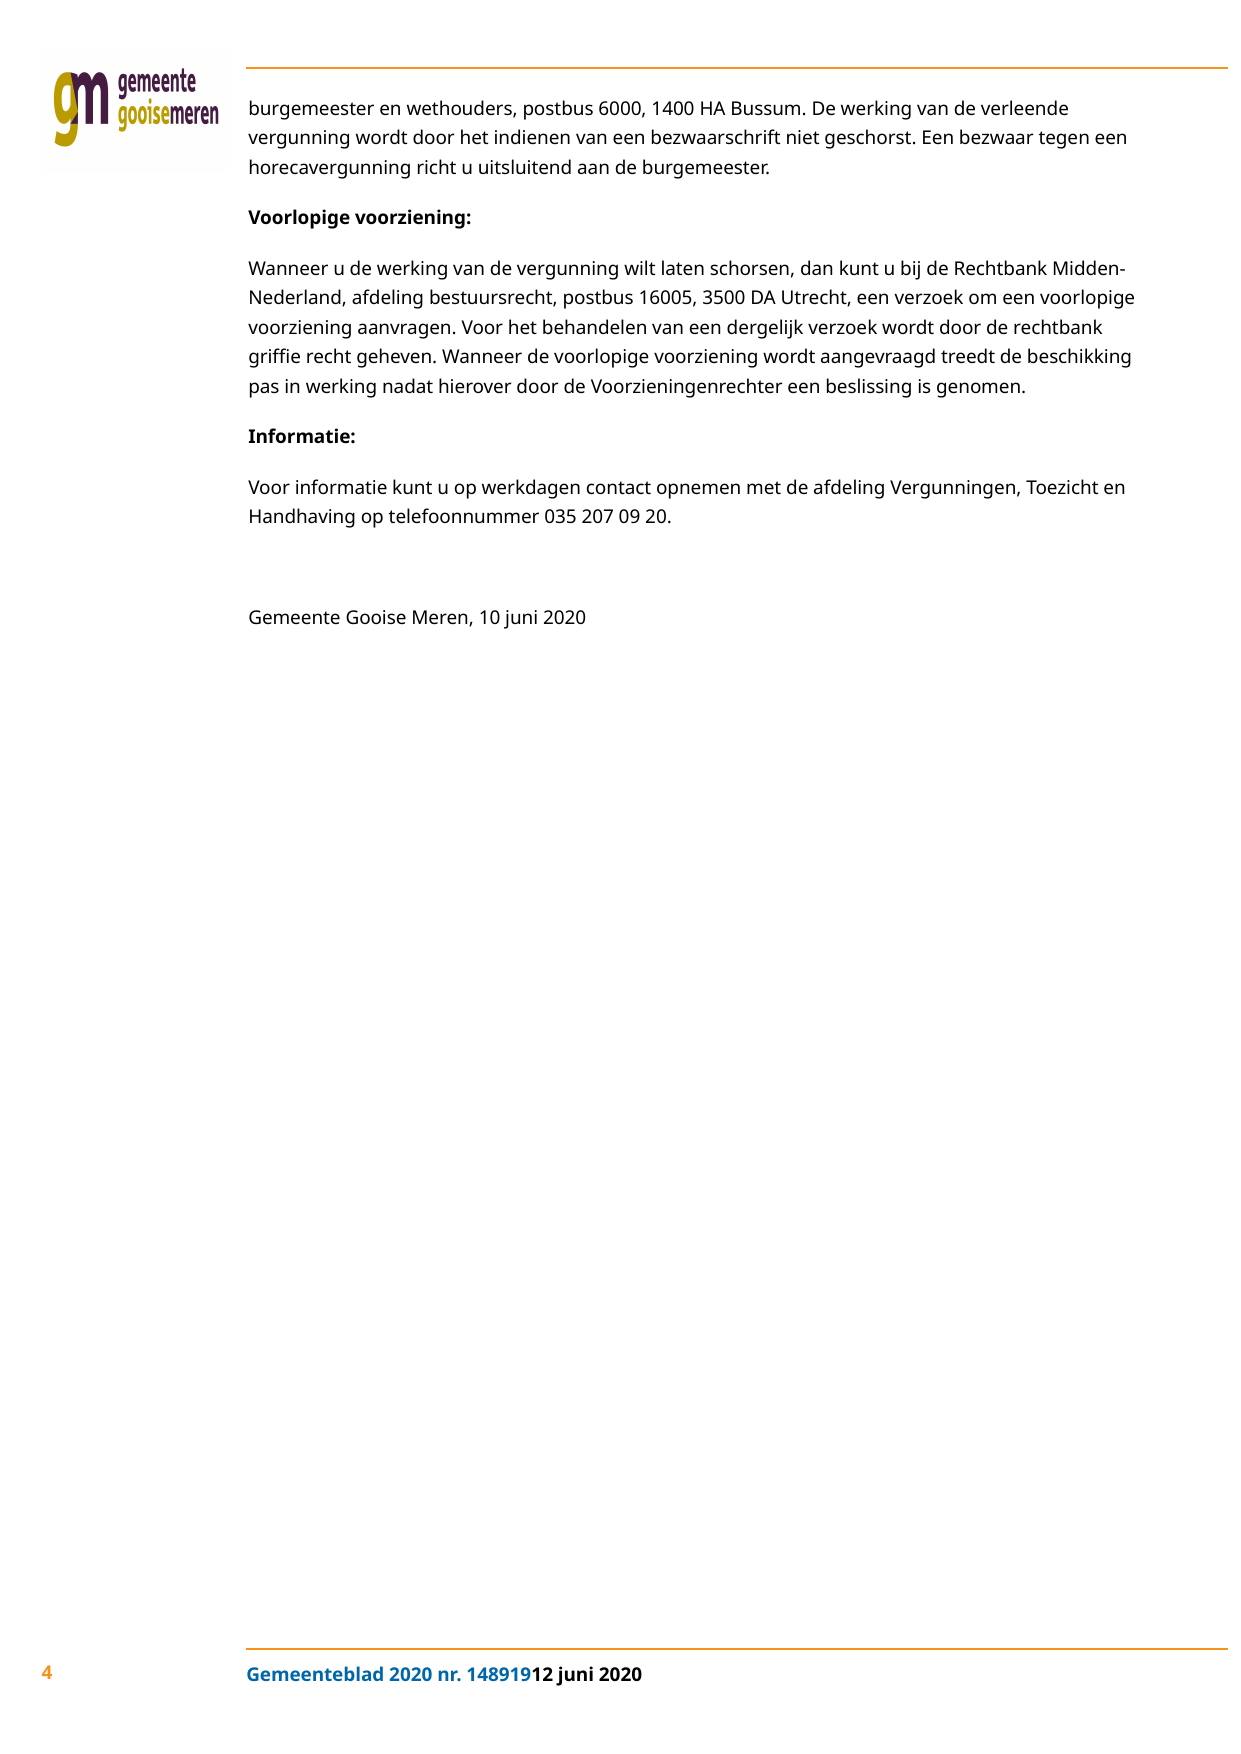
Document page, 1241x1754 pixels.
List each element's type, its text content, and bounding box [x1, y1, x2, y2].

text Voor informatie kunt u op werkdagen contact opnemen met de afdeling Vergunningen, Toezicht en Handhaving op telefoonnummer 035 207 09 20. [248, 474, 1152, 529]
text Wanneer u de werking van de vergunning wilt laten schorsen, dan kunt u bij de Rechtbank Midden-Nederland, afdeling bestuursrecht, postbus 16005, 3500 DA Utrecht, een verzoek om een voorlopige voorziening aanvragen. Voor het behandelen van een dergelijk verzoek wordt door de rechtbank griffie recht geheven. Wanneer de voorlopige voorziening wordt aangevraagd treedt de beschikking pas in werking nadat hierover door de Voorzieningenrechter een beslissing is genomen. [248, 255, 1152, 399]
text Voorlopige voorziening: [248, 204, 1152, 230]
text Gemeente Gooise Meren, 10 juni 2020 [248, 604, 1152, 630]
picture [41, 47, 231, 172]
text Informatie: [248, 423, 1152, 449]
text burgemeester en wethouders, postbus 6000, 1400 HA Bussum. De werking van de verleende vergunning wordt door het indienen van een bezwaarschrift niet geschorst. Een bezwaar tegen een horecavergunning richt u uitsluitend aan de burgemeester. [248, 95, 1152, 180]
